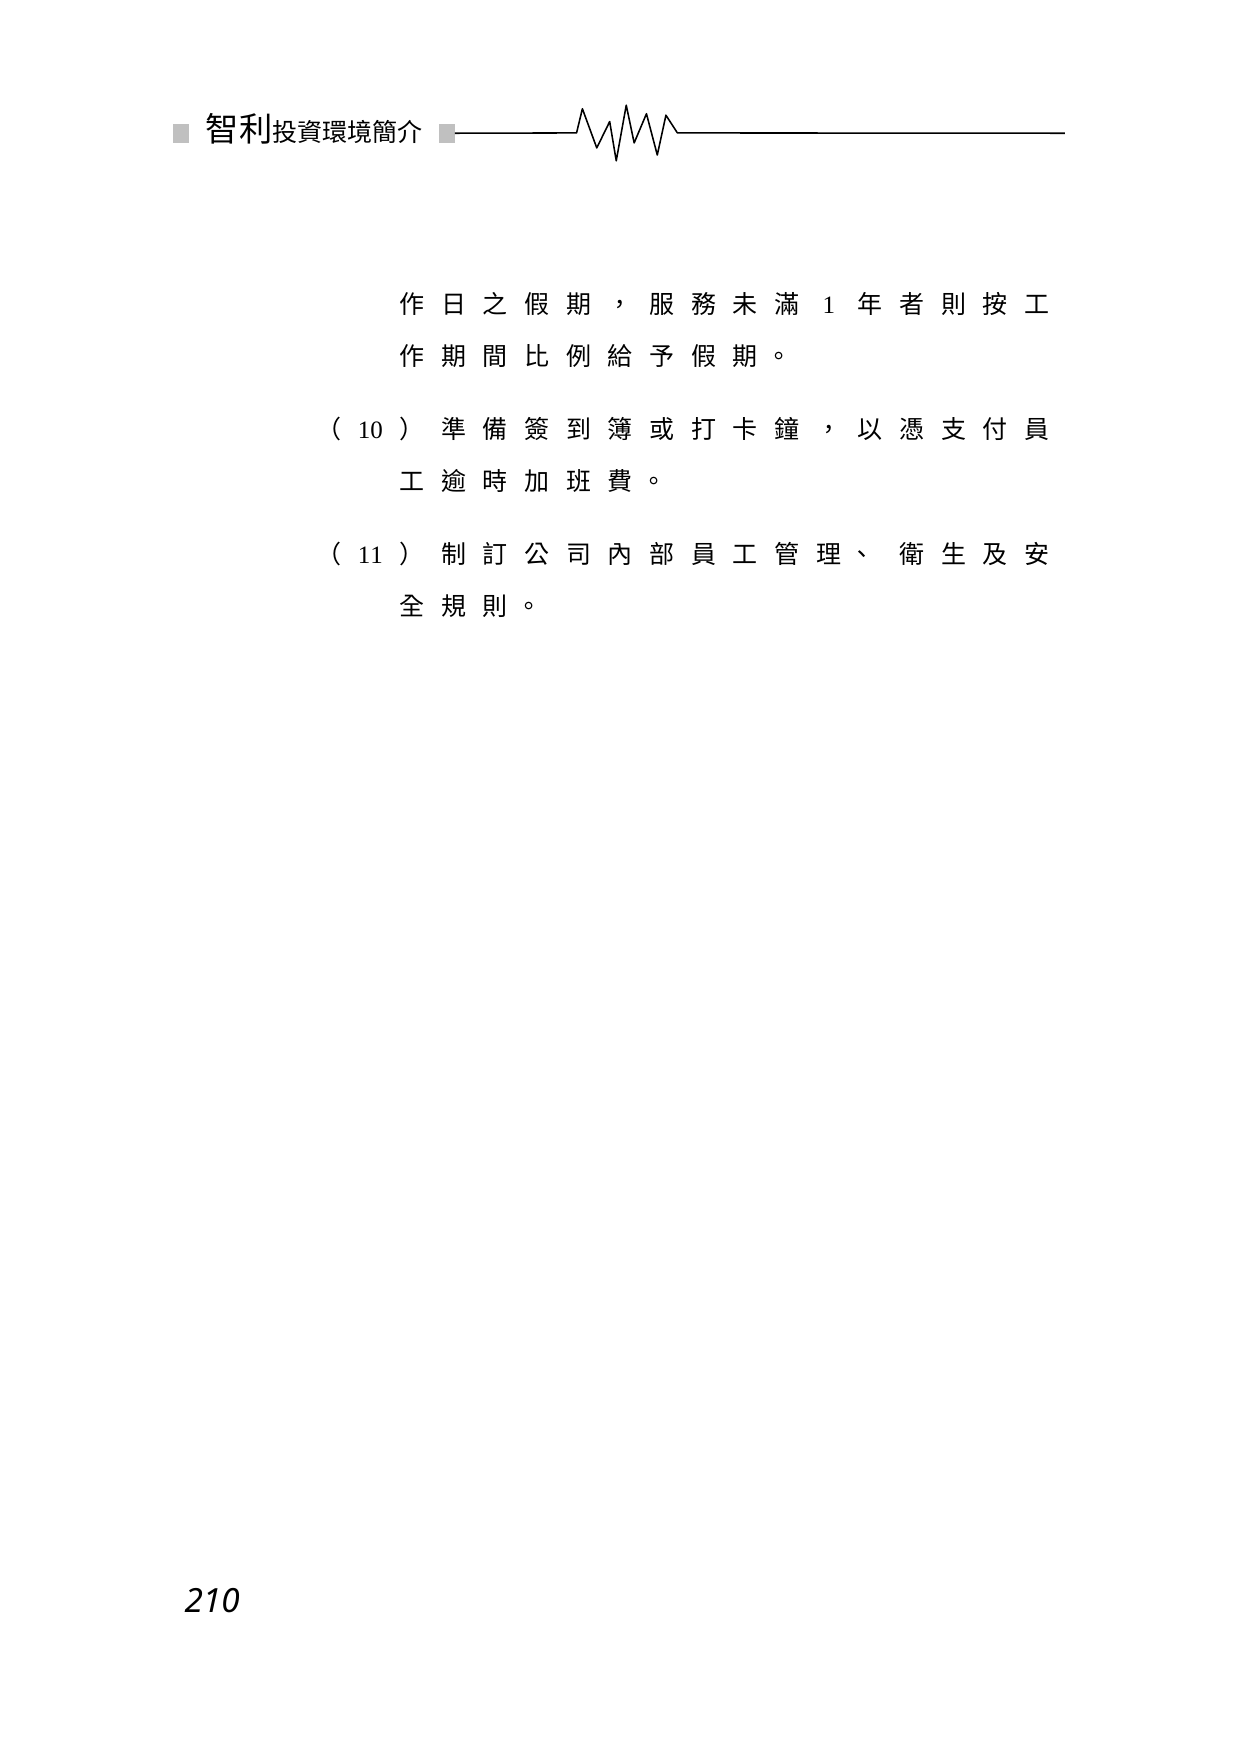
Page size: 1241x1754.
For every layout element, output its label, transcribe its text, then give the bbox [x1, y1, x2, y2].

text （11）制訂公司內部員工管理、衛生及安全規則。 [293, 500, 1058, 625]
text 作日之假期，服務未滿1年者則按工作期間比例給予假期。 [306, 250, 1058, 375]
text （10）準備簽到簿或打卡鐘，以憑支付員工逾時加班費。 [293, 375, 1058, 500]
